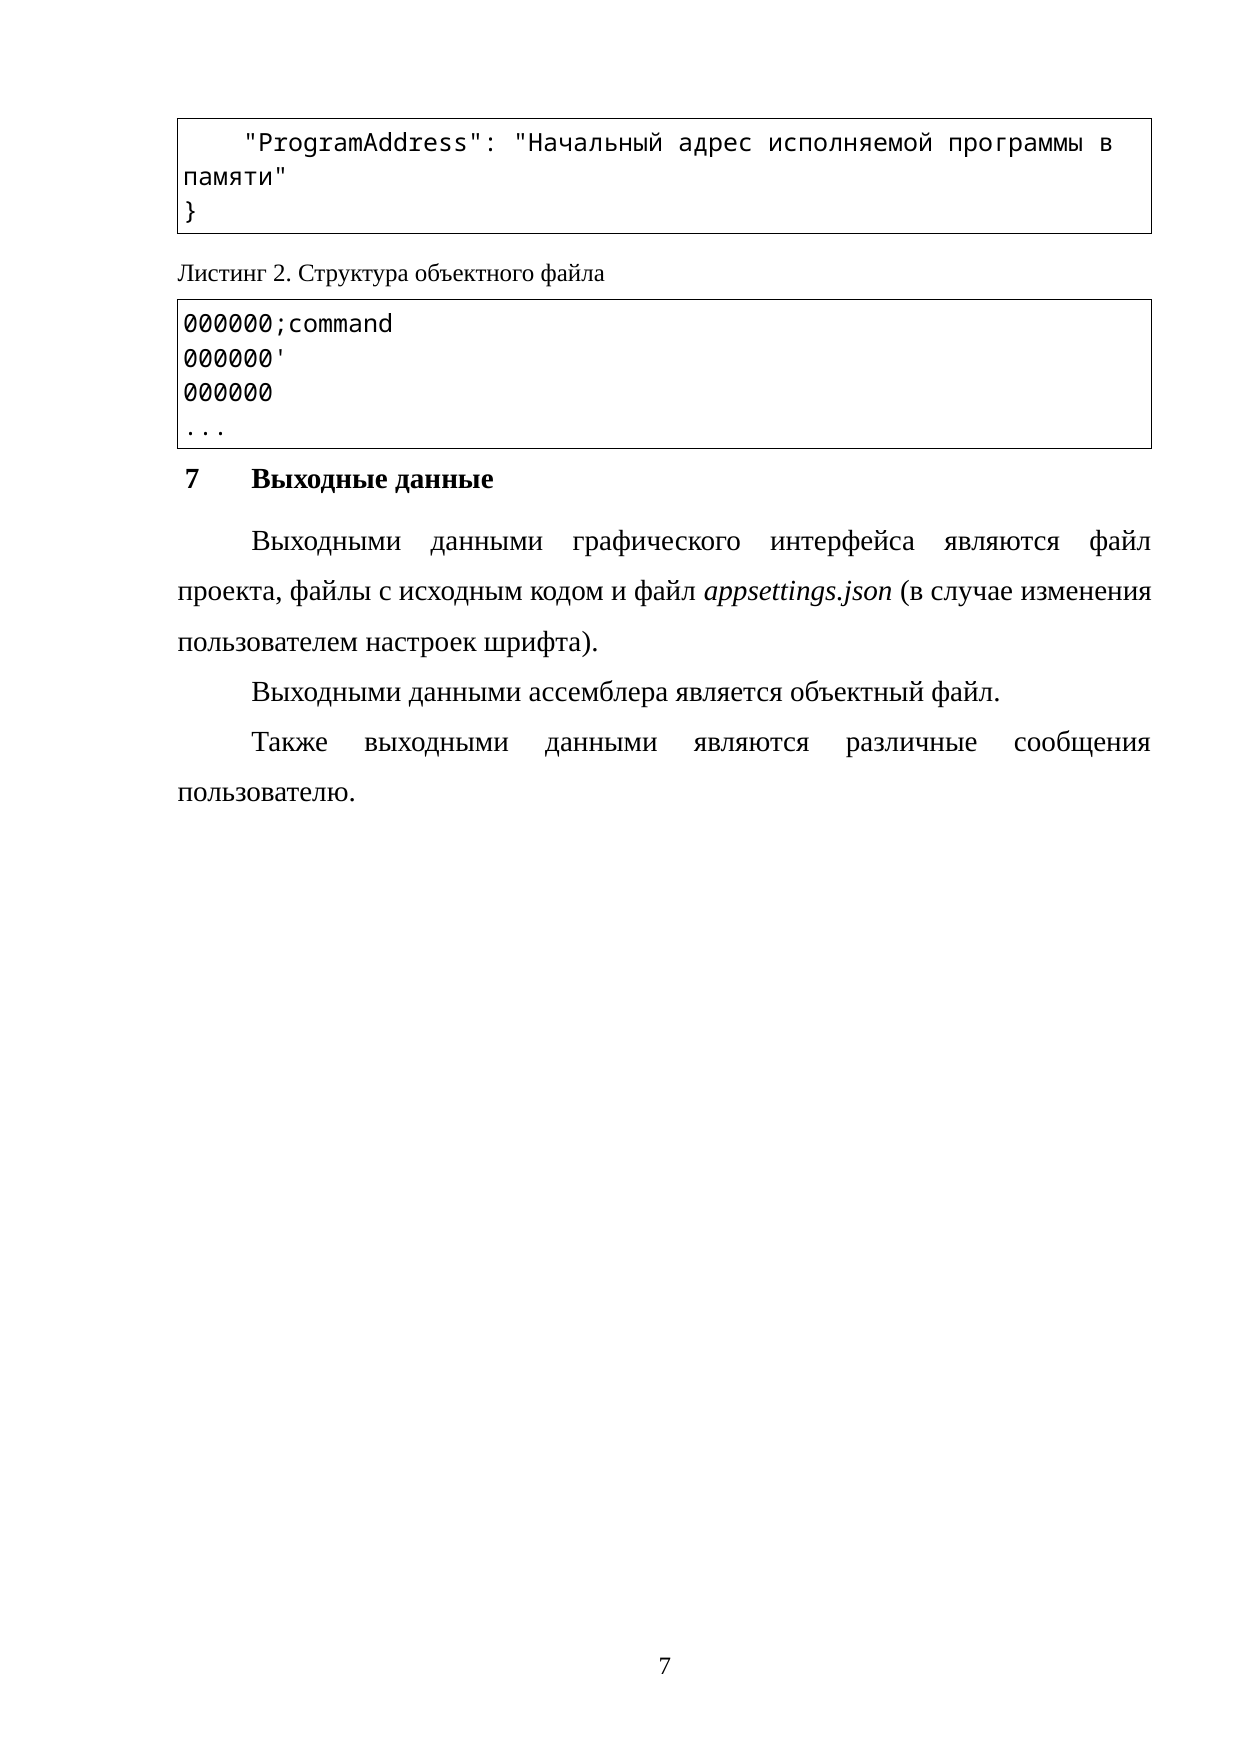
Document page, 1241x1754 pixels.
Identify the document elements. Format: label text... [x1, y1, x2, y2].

text Выходными данными графического интерфейса являются файл проекта, файлы с исходным кодом и файл appsettings.json (в случае изменения пользователем настроек шрифта). [177, 523, 1152, 657]
text Выходными данными ассемблера является объектный файл. [177, 674, 1152, 707]
table_header 000000;command 000000' 000000 ... [178, 300, 1151, 448]
table_header "ProgramAddress": "Начальный адрес исполняемой программы в памяти" } [178, 119, 1151, 233]
text Листинг 2. Структура объектного файла [177, 258, 1152, 287]
text Также выходными данными являются различные сообщения пользователю. [177, 724, 1152, 808]
subtitle Выходные данные [177, 461, 1152, 494]
